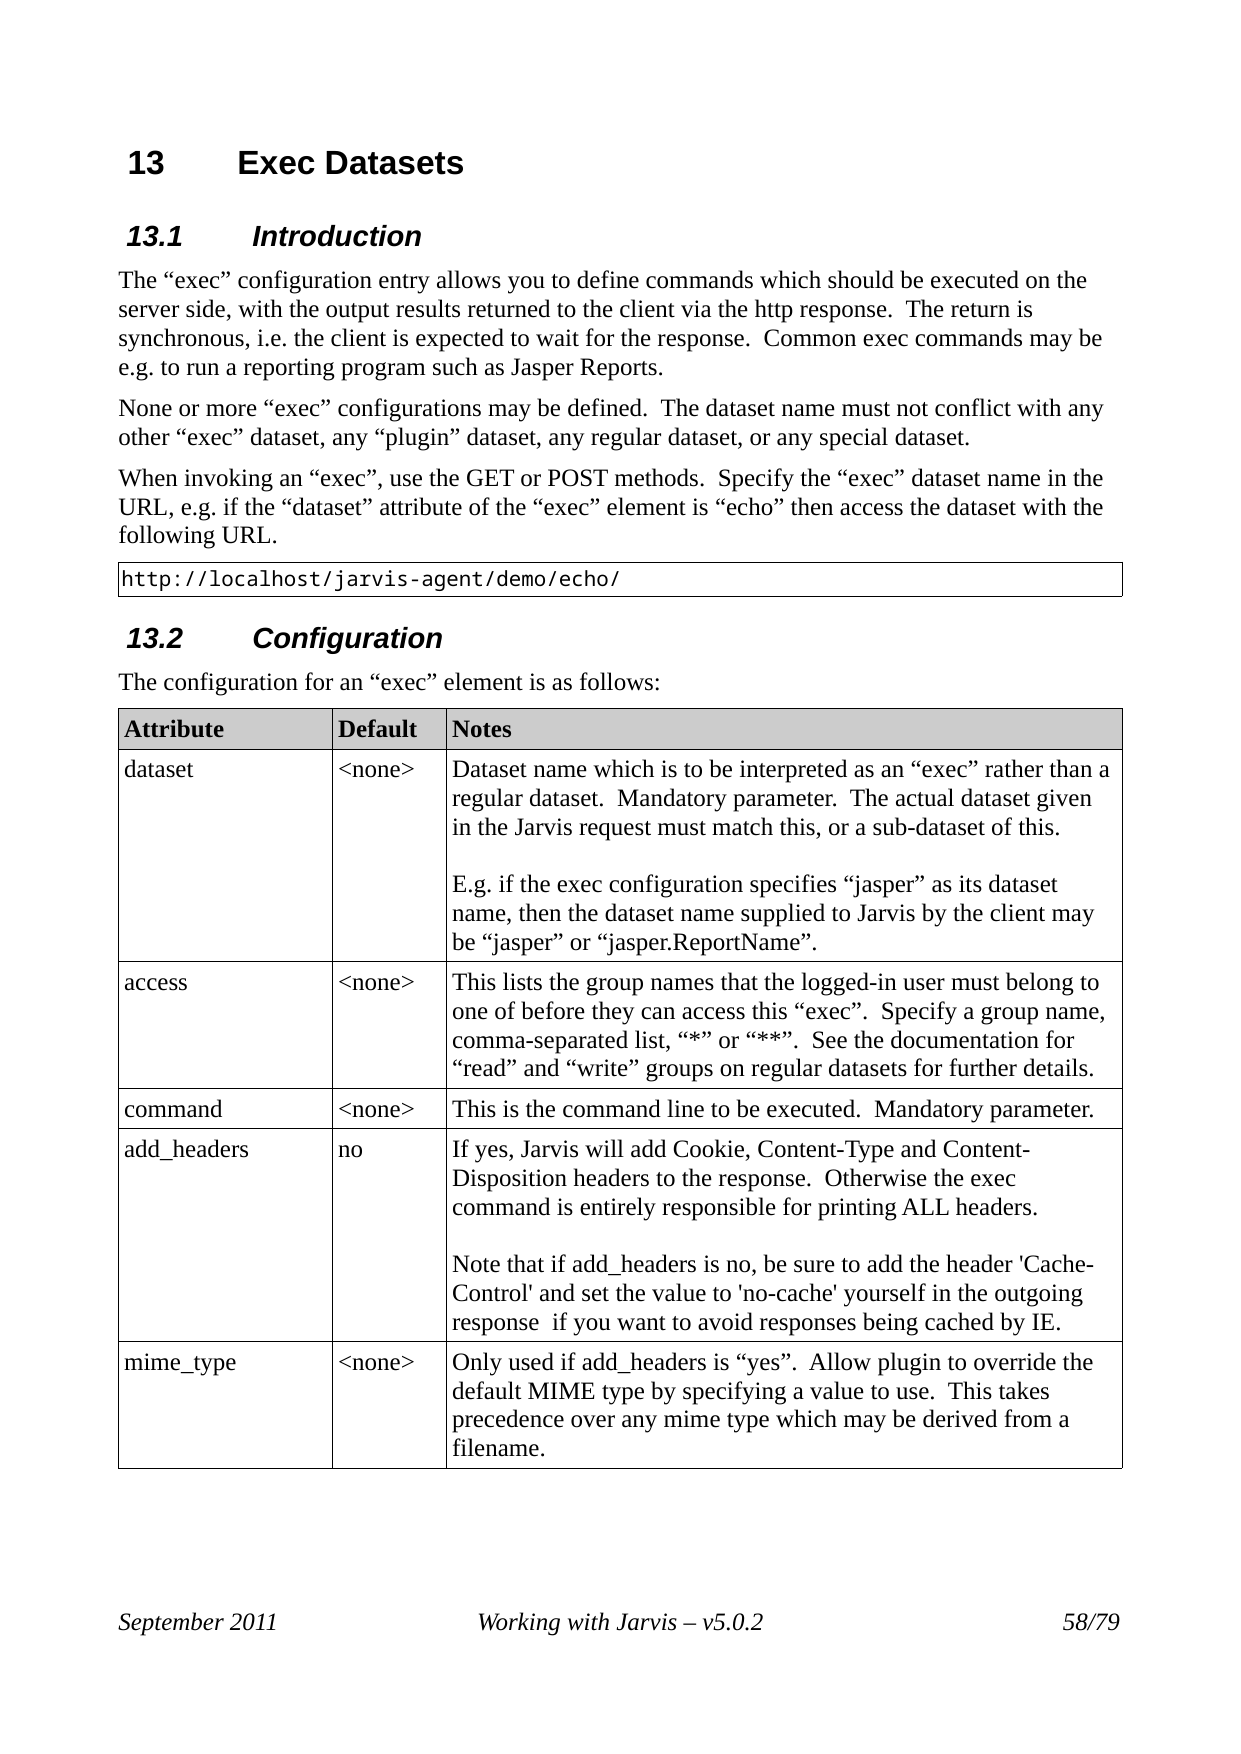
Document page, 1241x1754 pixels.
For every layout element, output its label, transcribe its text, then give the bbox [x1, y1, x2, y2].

table_cell Dataset name which is to be interpreted as an “exec” rather than a regular dataset. Mandatory parameter. The actual dataset given in the Jarvis request must match this, or a sub-dataset of this. E.g. if the exec configuration specifies “jasper” as its dataset name, then the dataset name supplied to Jarvis by the client may be “jasper” or “jasper.ReportName”. [447, 750, 1122, 961]
text The “exec” configuration entry allows you to define commands which should be executed on the server side, with the output results returned to the client via the http response. The return is synchronous, i.e. the client is expected to wait for the response. Common exec commands may be e.g. to run a reporting program such as Jasper Reports. [118, 265, 1122, 380]
text The configuration for an “exec” element is as follows: [118, 667, 1122, 696]
table_cell no [333, 1129, 446, 1341]
table_cell Only used if add_headers is “yes”. Allow plugin to override the default MIME type by specifying a value to use. This takes precedence over any mime type which may be derived from a filename. [447, 1342, 1122, 1468]
table_cell This lists the group names that the logged-in user must belong to one of before they can access this “exec”. Specify a group name, comma-separated list, “*” or “**”. See the documentation for “read” and “write” groups on regular datasets for further details. [447, 962, 1122, 1088]
table_header Attribute [119, 709, 332, 749]
table_cell If yes, Jarvis will add Cookie, Content-Type and Content-Disposition headers to the response. Otherwise the exec command is entirely responsible for printing ALL headers. Note that if add_headers is no, be sure to add the header 'Cache-Control' and set the value to 'no-cache' yourself in the outgoing response if you want to avoid responses being cached by IE. [447, 1129, 1122, 1341]
text When invoking an “exec”, use the GET or POST methods. Specify the “exec” dataset name in the URL, e.g. if the “dataset” attribute of the “exec” element is “echo” then access the dataset with the following URL. [118, 463, 1122, 549]
subtitle Configuration [118, 621, 1122, 654]
table_cell add_headers [119, 1129, 332, 1341]
table_cell <none> [333, 750, 446, 961]
table_header Default [333, 709, 446, 749]
text None or more “exec” configurations may be defined. The dataset name must not conflict with any other “exec” dataset, any “plugin” dataset, any regular dataset, or any special dataset. [118, 393, 1122, 450]
subtitle Exec Datasets [118, 143, 1122, 182]
table_cell <none> [333, 1342, 446, 1468]
table_cell dataset [119, 750, 332, 961]
table_cell access [119, 962, 332, 1088]
text http://localhost/jarvis-agent/demo/echo/ [119, 563, 1122, 596]
table_cell command [119, 1089, 332, 1128]
table_cell mime_type [119, 1342, 332, 1468]
table_cell <none> [333, 1089, 446, 1128]
table_cell <none> [333, 962, 446, 1088]
table_header Notes [447, 709, 1122, 749]
subtitle Introduction [118, 219, 1122, 253]
table_cell This is the command line to be executed. Mandatory parameter. [447, 1089, 1122, 1128]
